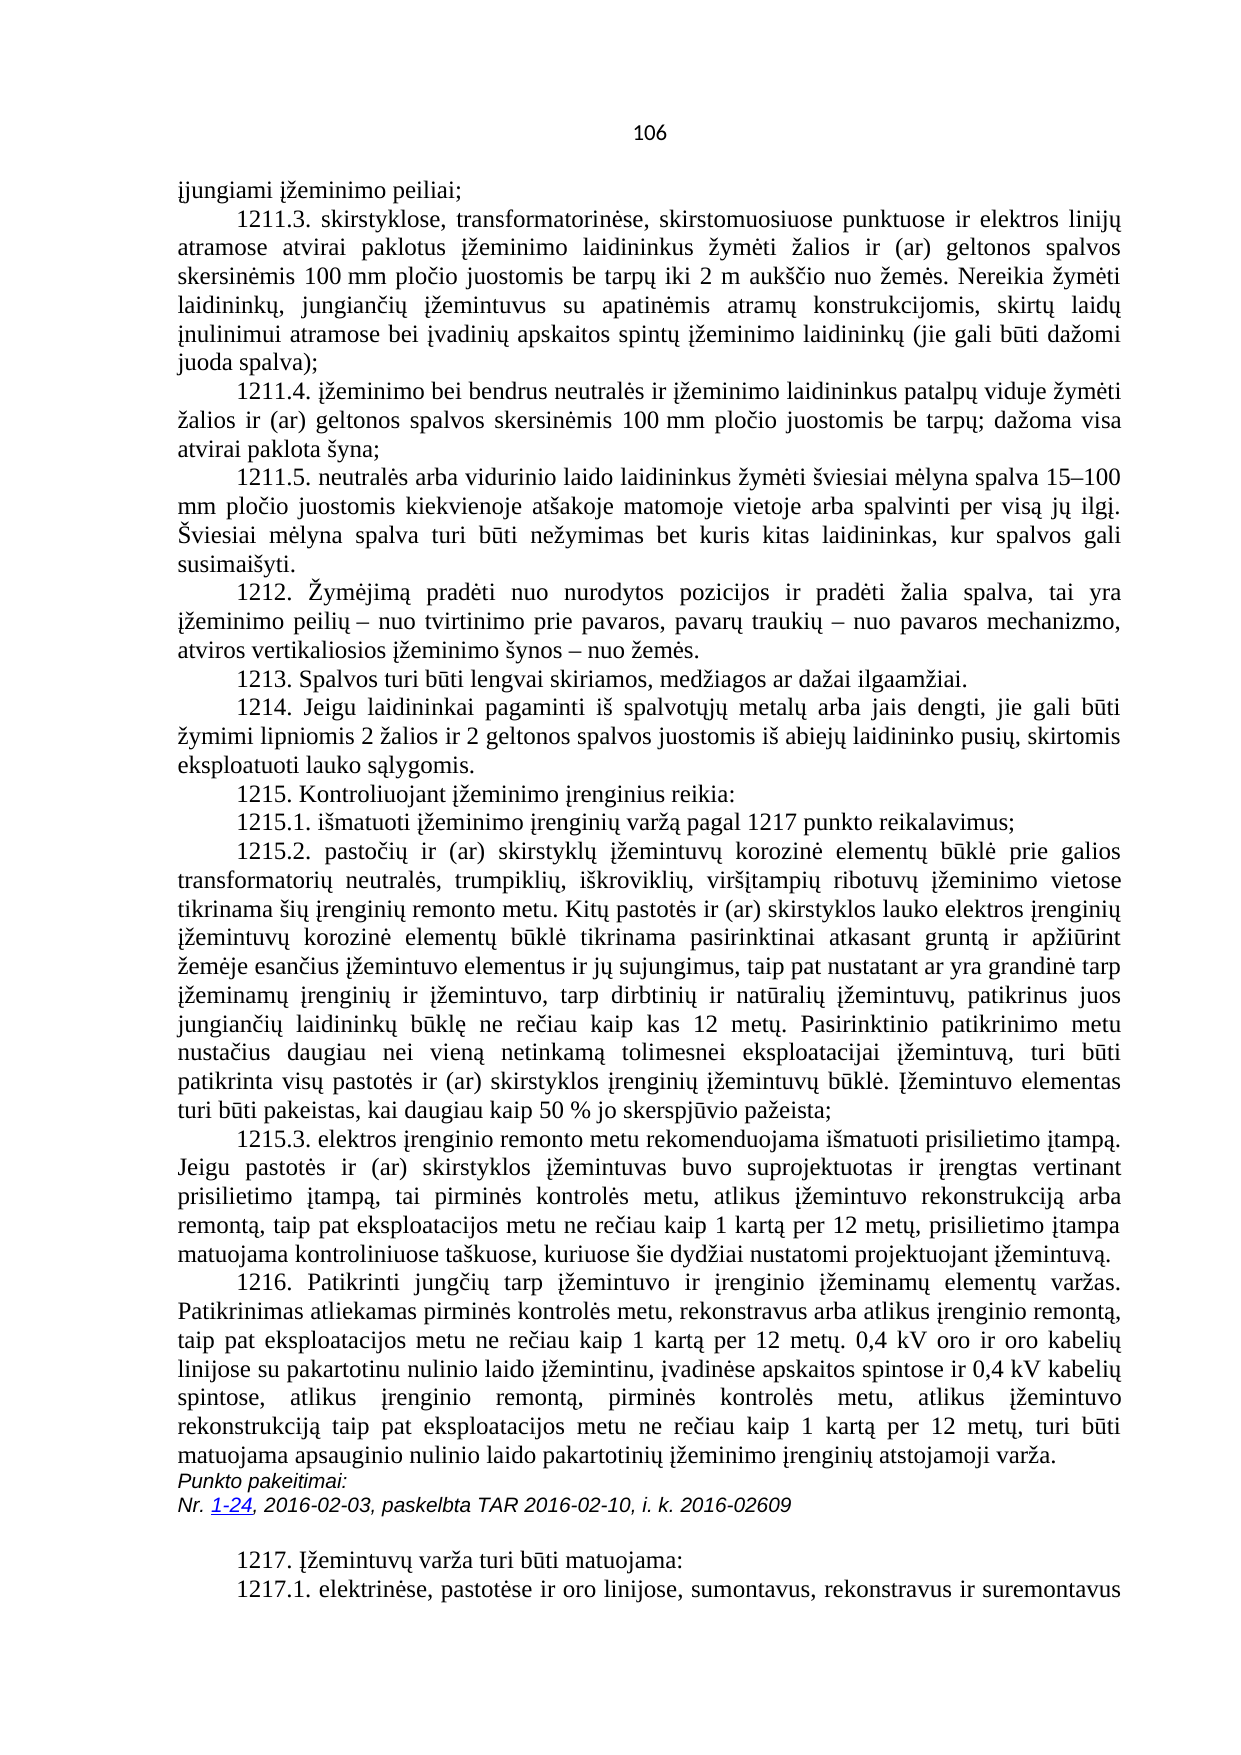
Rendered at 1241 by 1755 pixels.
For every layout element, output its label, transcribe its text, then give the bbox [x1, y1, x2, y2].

text 1212. Žymėjimą pradėti nuo nurodytos pozicijos ir pradėti žalia spalva, tai yra įžeminimo peilių – nuo tvirtinimo prie pavaros, pavarų traukių – nuo pavaros mechanizmo, atviros vertikaliosios įžeminimo šynos – nuo žemės. [177, 577, 1122, 664]
text 1217.1. elektrinėse, pastotėse ir oro linijose, sumontavus, rekonstravus ir suremontavus [177, 1574, 1122, 1603]
text 1211.4. įžeminimo bei bendrus neutralės ir įžeminimo laidininkus patalpų viduje žymėti žalios ir (ar) geltonos spalvos skersinėmis 100 mm pločio juostomis be tarpų; dažoma visa atvirai paklota šyna; [177, 376, 1122, 462]
text 1215.3. elektros įrenginio remonto metu rekomenduojama išmatuoti prisilietimo įtampą. Jeigu pastotės ir (ar) skirstyklos įžemintuvas buvo suprojektuotas ir įrengtas vertinant prisilietimo įtampą, tai pirminės kontrolės metu, atlikus įžemintuvo rekonstrukciją arba remontą, taip pat eksploatacijos metu ne rečiau kaip 1 kartą per 12 metų, prisilietimo įtampa matuojama kontroliniuose taškuose, kuriuose šie dydžiai nustatomi projektuojant įžemintuvą. [177, 1124, 1122, 1267]
text 1216. Patikrinti jungčių tarp įžemintuvo ir įrenginio įžeminamų elementų varžas. Patikrinimas atliekamas pirminės kontrolės metu, rekonstravus arba atlikus įrenginio remontą, taip pat eksploatacijos metu ne rečiau kaip 1 kartą per 12 metų. 0,4 kV oro ir oro kabelių linijose su pakartotinu nulinio laido įžemintinu, įvadinėse apskaitos spintose ir 0,4 kV kabelių spintose, atlikus įrenginio remontą, pirminės kontrolės metu, atlikus įžemintuvo rekonstrukciją taip pat eksploatacijos metu ne rečiau kaip 1 kartą per 12 metų, turi būti matuojama apsauginio nulinio laido pakartotinių įžeminimo įrenginių atstojamoji varža. [177, 1267, 1122, 1469]
text 1214. Jeigu laidininkai pagaminti iš spalvotųjų metalų arba jais dengti, jie gali būti žymimi lipniomis 2 žalios ir 2 geltonos spalvos juostomis iš abiejų laidininko pusių, skirtomis eksploatuoti lauko sąlygomis. [177, 692, 1122, 779]
text Nr. 1-24, 2016-02-03, paskelbta TAR 2016-02-10, i. k. 2016-02609 [177, 1493, 1122, 1517]
text Punkto pakeitimai: [177, 1469, 1122, 1493]
text 1215.1. išmatuoti įžeminimo įrenginių varžą pagal 1217 punkto reikalavimus; [177, 807, 1122, 836]
text 1211.5. neutralės arba vidurinio laido laidininkus žymėti šviesiai mėlyna spalva 15–100 mm pločio juostomis kiekvienoje atšakoje matomoje vietoje arba spalvinti per visą jų ilgį. Šviesiai mėlyna spalva turi būti nežymimas bet kuris kitas laidininkas, kur spalvos gali susimaišyti. [177, 462, 1122, 577]
text 1213. Spalvos turi būti lengvai skiriamos, medžiagos ar dažai ilgaamžiai. [177, 664, 1122, 692]
text 1215.2. pastočių ir (ar) skirstyklų įžemintuvų korozinė elementų būklė prie galios transformatorių neutralės, trumpiklių, iškroviklių, viršįtampių ribotuvų įžeminimo vietose tikrinama šių įrenginių remonto metu. Kitų pastotės ir (ar) skirstyklos lauko elektros įrenginių įžemintuvų korozinė elementų būklė tikrinama pasirinktinai atkasant gruntą ir apžiūrint žemėje esančius įžemintuvo elementus ir jų sujungimus, taip pat nustatant ar yra grandinė tarp įžeminamų įrenginių ir įžemintuvo, tarp dirbtinių ir natūralių įžemintuvų, patikrinus juos jungiančių laidininkų būklę ne rečiau kaip kas 12 metų. Pasirinktinio patikrinimo metu nustačius daugiau nei vieną netinkamą tolimesnei eksploatacijai įžemintuvą, turi būti patikrinta visų pastotės ir (ar) skirstyklos įrenginių įžemintuvų būklė. Įžemintuvo elementas turi būti pakeistas, kai daugiau kaip 50 % jo skerspjūvio pažeista; [177, 836, 1122, 1124]
text 1217. Įžemintuvų varža turi būti matuojama: [177, 1545, 1122, 1574]
text 1211.3. skirstyklose, transformatorinėse, skirstomuosiuose punktuose ir elektros linijų atramose atvirai paklotus įžeminimo laidininkus žymėti žalios ir (ar) geltonos spalvos skersinėmis 100 mm pločio juostomis be tarpų iki 2 m aukščio nuo žemės. Nereikia žymėti laidininkų, jungiančių įžemintuvus su apatinėmis atramų konstrukcijomis, skirtų laidų įnulinimui atramose bei įvadinių apskaitos spintų įžeminimo laidininkų (jie gali būti dažomi juoda spalva); [177, 204, 1122, 376]
text 1215. Kontroliuojant įžeminimo įrenginius reikia: [177, 779, 1122, 807]
text įjungiami įžeminimo peiliai; [177, 175, 1122, 204]
